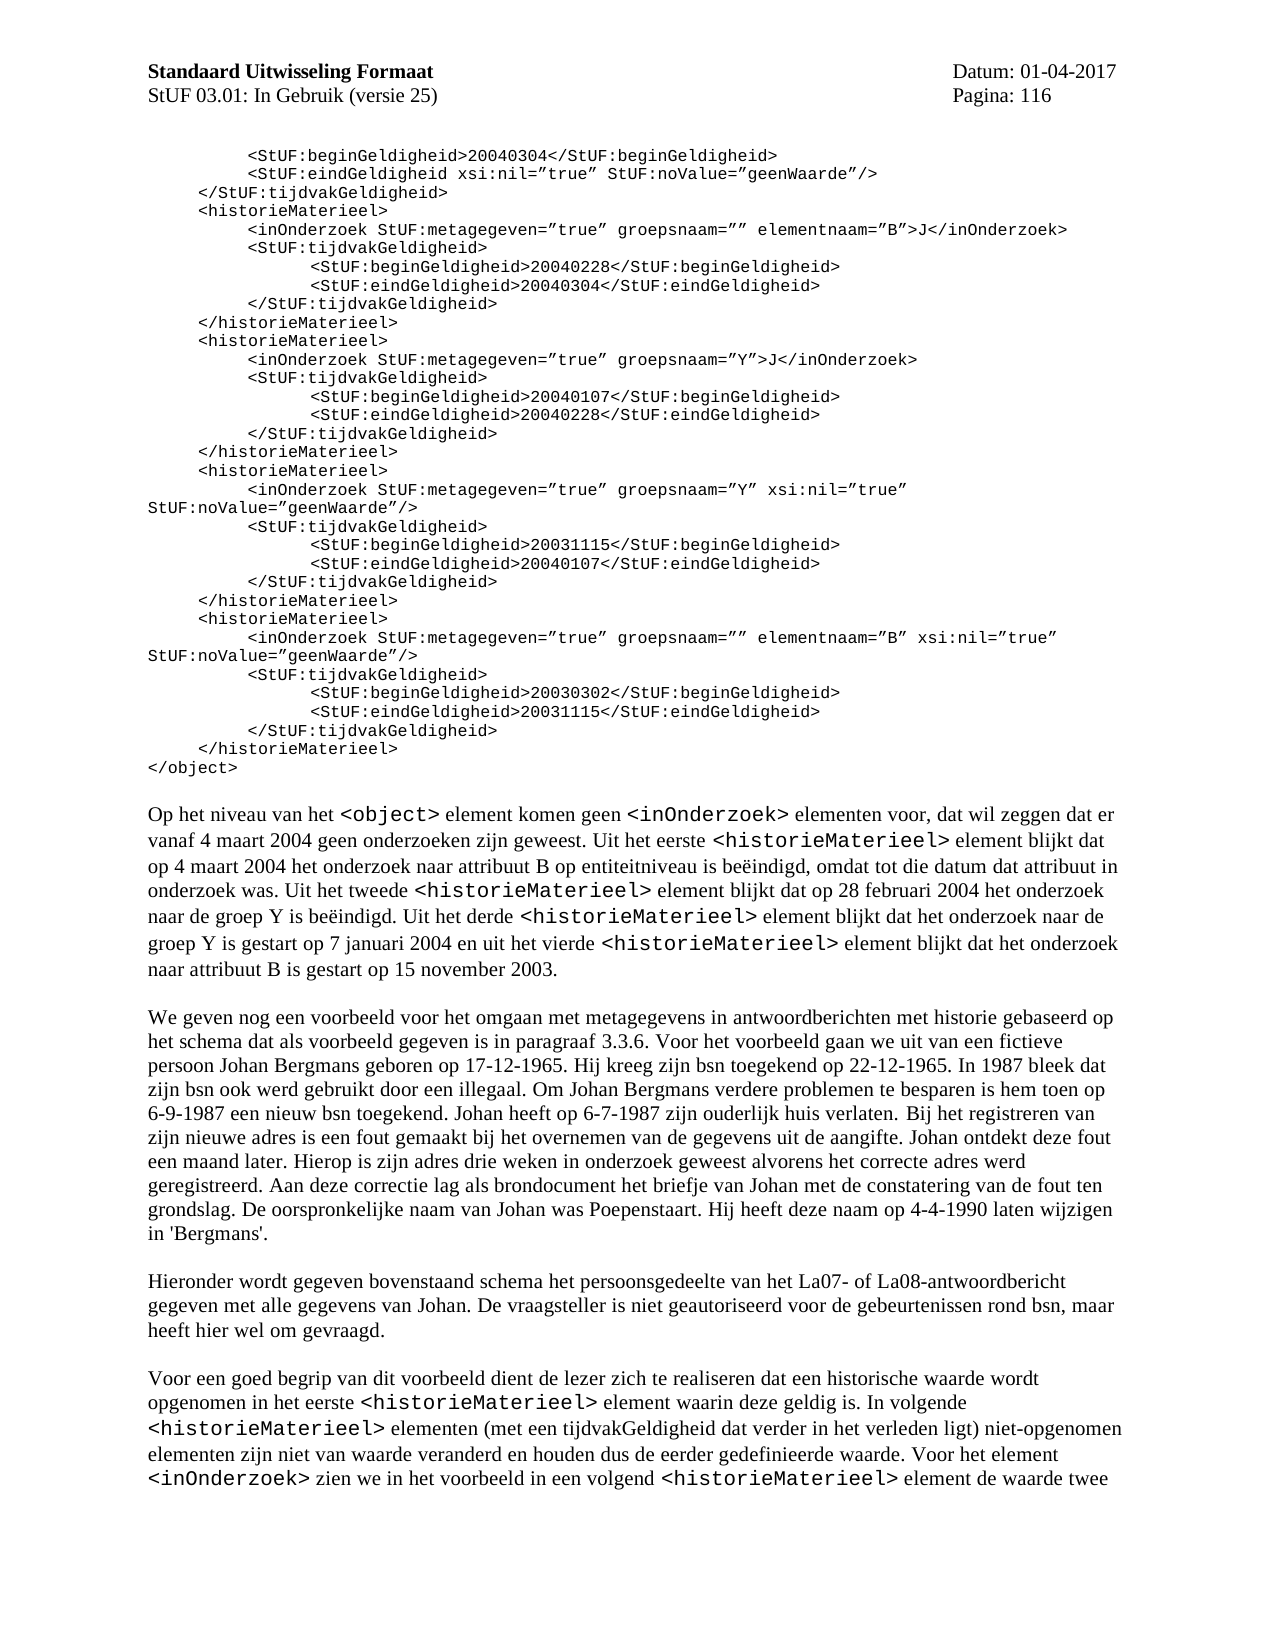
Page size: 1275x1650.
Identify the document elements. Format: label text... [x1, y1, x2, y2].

text Hieronder wordt gegeven bovenstaand schema het persoonsgedeelte van het La07- of La08-antwoordbericht gegeven met alle gegevens van Johan. De vraagsteller is niet geautoriseerd voor de gebeurtenissen rond bsn, maar heeft hier wel om gevraagd. [148, 1269, 1127, 1341]
text </historieMaterieel> [148, 314, 1127, 333]
text <StUF:tijdvakGeldigheid> [148, 240, 1127, 259]
text </StUF:tijdvakGeldigheid> [148, 574, 1127, 593]
text <StUF:eindGeldigheid xsi:nil=”true” StUF:noValue=”geenWaarde”/> [148, 166, 1127, 185]
text <inOnderzoek StUF:metagegeven=”true” groepsnaam=”Y” xsi:nil=”true” StUF:noValue=”geenWaarde”/> [148, 481, 1127, 518]
text <historieMaterieel> [148, 611, 1127, 630]
text <StUF:tijdvakGeldigheid> [148, 667, 1127, 685]
text </historieMaterieel> [148, 444, 1127, 463]
text <StUF:tijdvakGeldigheid> [148, 370, 1127, 389]
text </historieMaterieel> [148, 741, 1127, 759]
text We geven nog een voorbeeld voor het omgaan met metagegevens in antwoordberichten met historie gebaseerd op het schema dat als voorbeeld gegeven is in paragraaf 3.3.6. Voor het voorbeeld gaan we uit van een fictieve persoon Johan Bergmans geboren op 17-12-1965. Hij kreeg zijn bsn toegekend op 22-12-1965. In 1987 bleek dat zijn bsn ook werd gebruikt door een illegaal. Om Johan Bergmans verdere problemen te besparen is hem toen op 6-9-1987 een nieuw bsn toegekend. Johan heeft op 6-7-1987 zijn ouderlijk huis verlaten. Bij het registreren van zijn nieuwe adres is een fout gemaakt bij het overnemen van de gegevens uit de aangifte. Johan ontdekt deze fout een maand later. Hierop is zijn adres drie weken in onderzoek geweest alvorens het correcte adres werd geregistreerd. Aan deze correctie lag als brondocument het briefje van Johan met de constatering van de fout ten grondslag. De oorspronkelijke naam van Johan was Poepenstaart. Hij heeft deze naam op 4-4-1990 laten wijzigen in 'Bergmans'. [148, 1004, 1127, 1245]
text <inOnderzoek StUF:metagegeven=”true” groepsnaam=”Y”>J</inOnderzoek> [148, 352, 1127, 370]
text <StUF:eindGeldigheid>20040107</StUF:eindGeldigheid> [148, 556, 1127, 574]
text </StUF:tijdvakGeldigheid> [148, 722, 1127, 741]
text </historieMaterieel> [148, 593, 1127, 611]
text <StUF:tijdvakGeldigheid> [148, 518, 1127, 537]
text <StUF:beginGeldigheid>20040304</StUF:beginGeldigheid> [148, 148, 1127, 166]
text Op het niveau van het <object> element komen geen <inOnderzoek> elementen voor, dat wil zeggen dat er vanaf 4 maart 2004 geen onderzoeken zijn geweest. Uit het eerste <historieMaterieel> element blijkt dat op 4 maart 2004 het onderzoek naar attribuut B op entiteitniveau is beëindigd, omdat tot die datum dat attribuut in onderzoek was. Uit het tweede <historieMaterieel> element blijkt dat op 28 februari 2004 het onderzoek naar de groep Y is beëindigd. Uit het derde <historieMaterieel> element blijkt dat het onderzoek naar de groep Y is gestart op 7 januari 2004 en uit het vierde <historieMaterieel> element blijkt dat het onderzoek naar attribuut B is gestart op 15 november 2003. [148, 802, 1127, 981]
text </StUF:tijdvakGeldigheid> [148, 185, 1127, 203]
text <StUF:eindGeldigheid>20040228</StUF:eindGeldigheid> [148, 407, 1127, 426]
text <StUF:beginGeldigheid>20030302</StUF:beginGeldigheid> [148, 685, 1127, 704]
text Voor een goed begrip van dit voorbeeld dient de lezer zich te realiseren dat een historische waarde wordt opgenomen in het eerste <historieMaterieel> element waarin deze geldig is. In volgende <historieMaterieel> elementen (met een tijdvakGeldigheid dat verder in het verleden ligt) niet-opgenomen elementen zijn niet van waarde veranderd en houden dus de eerder gedefinieerde waarde. Voor het element <inOnderzoek> zien we in het voorbeeld in een volgend <historieMaterieel> element de waarde twee [148, 1366, 1127, 1492]
text </StUF:tijdvakGeldigheid> [148, 296, 1127, 314]
text <historieMaterieel> [148, 333, 1127, 352]
text <historieMaterieel> [148, 463, 1127, 481]
text <inOnderzoek StUF:metagegeven=”true” groepsnaam=”” elementnaam=”B”>J</inOnderzoek> [148, 222, 1127, 240]
text <StUF:eindGeldigheid>20040304</StUF:eindGeldigheid> [148, 277, 1127, 296]
text <historieMaterieel> [148, 203, 1127, 222]
text <StUF:beginGeldigheid>20031115</StUF:beginGeldigheid> [148, 537, 1127, 556]
text <StUF:beginGeldigheid>20040228</StUF:beginGeldigheid> [148, 259, 1127, 277]
text <StUF:beginGeldigheid>20040107</StUF:beginGeldigheid> [148, 389, 1127, 407]
text </StUF:tijdvakGeldigheid> [148, 426, 1127, 444]
text <StUF:eindGeldigheid>20031115</StUF:eindGeldigheid> [148, 704, 1127, 722]
text <inOnderzoek StUF:metagegeven=”true” groepsnaam=”” elementnaam=”B” xsi:nil=”true” StUF:noValue=”geenWaarde”/> [148, 630, 1127, 667]
text </object> [148, 759, 1127, 778]
